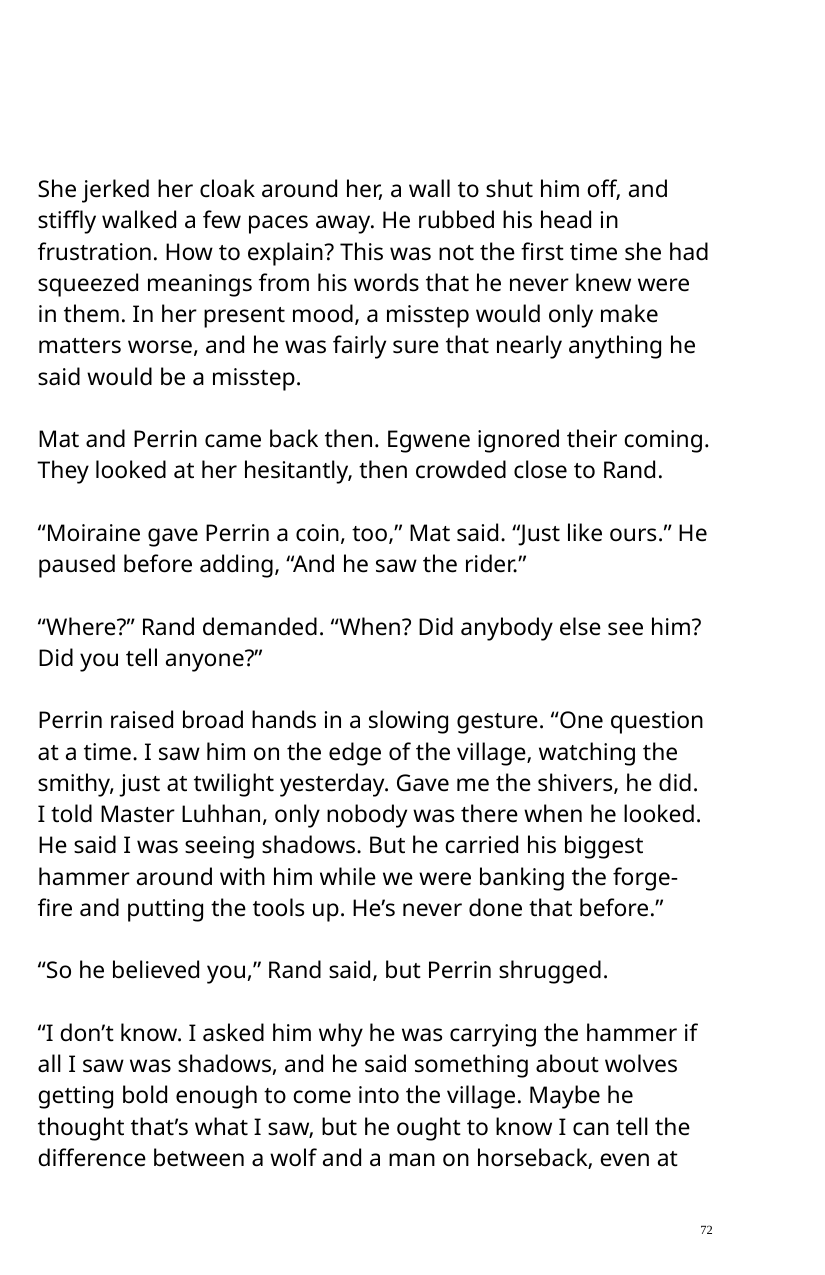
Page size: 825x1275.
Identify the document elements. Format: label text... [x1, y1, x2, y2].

text Mat and Perrin came back then. Egwene ignored their coming. They looked at her hesitantly, then crowded close to Rand. [37, 423, 712, 486]
text “Moiraine gave Perrin a coin, too,” Mat said. “Just like ours.” He paused before adding, “And he saw the rider.” [37, 517, 712, 579]
text Perrin raised broad hands in a slowing gesture. “One question at a time. I saw him on the edge of the village, watching the smithy, just at twilight yesterday. Gave me the shivers, he did. I told Master Luhhan, only nobody was there when he looked. He said I was seeing shadows. But he carried his biggest hammer around with him while we were banking the forge-fire and putting the tools up. He’s never done that before.” [37, 704, 712, 923]
text “Where?” Rand demanded. “When? Did anybody else see him? Did you tell anyone?” [37, 611, 712, 673]
text “So he believed you,” Rand said, but Perrin shrugged. [37, 954, 712, 986]
text “I don’t know. I asked him why he was carrying the hammer if all I saw was shadows, and he said something about wolves getting bold enough to come into the village. Maybe he thought that’s what I saw, but he ought to know I can tell the difference between a wolf and a man on horseback, even at [37, 1017, 712, 1173]
text She jerked her cloak around her, a wall to shut him off, and stiffly walked a few paces away. He rubbed his head in frustration. How to explain? This was not the first time she had squeezed meanings from his words that he never knew were in them. In her present mood, a misstep would only make matters worse, and he was fairly sure that nearly anything he said would be a misstep. [37, 173, 712, 392]
